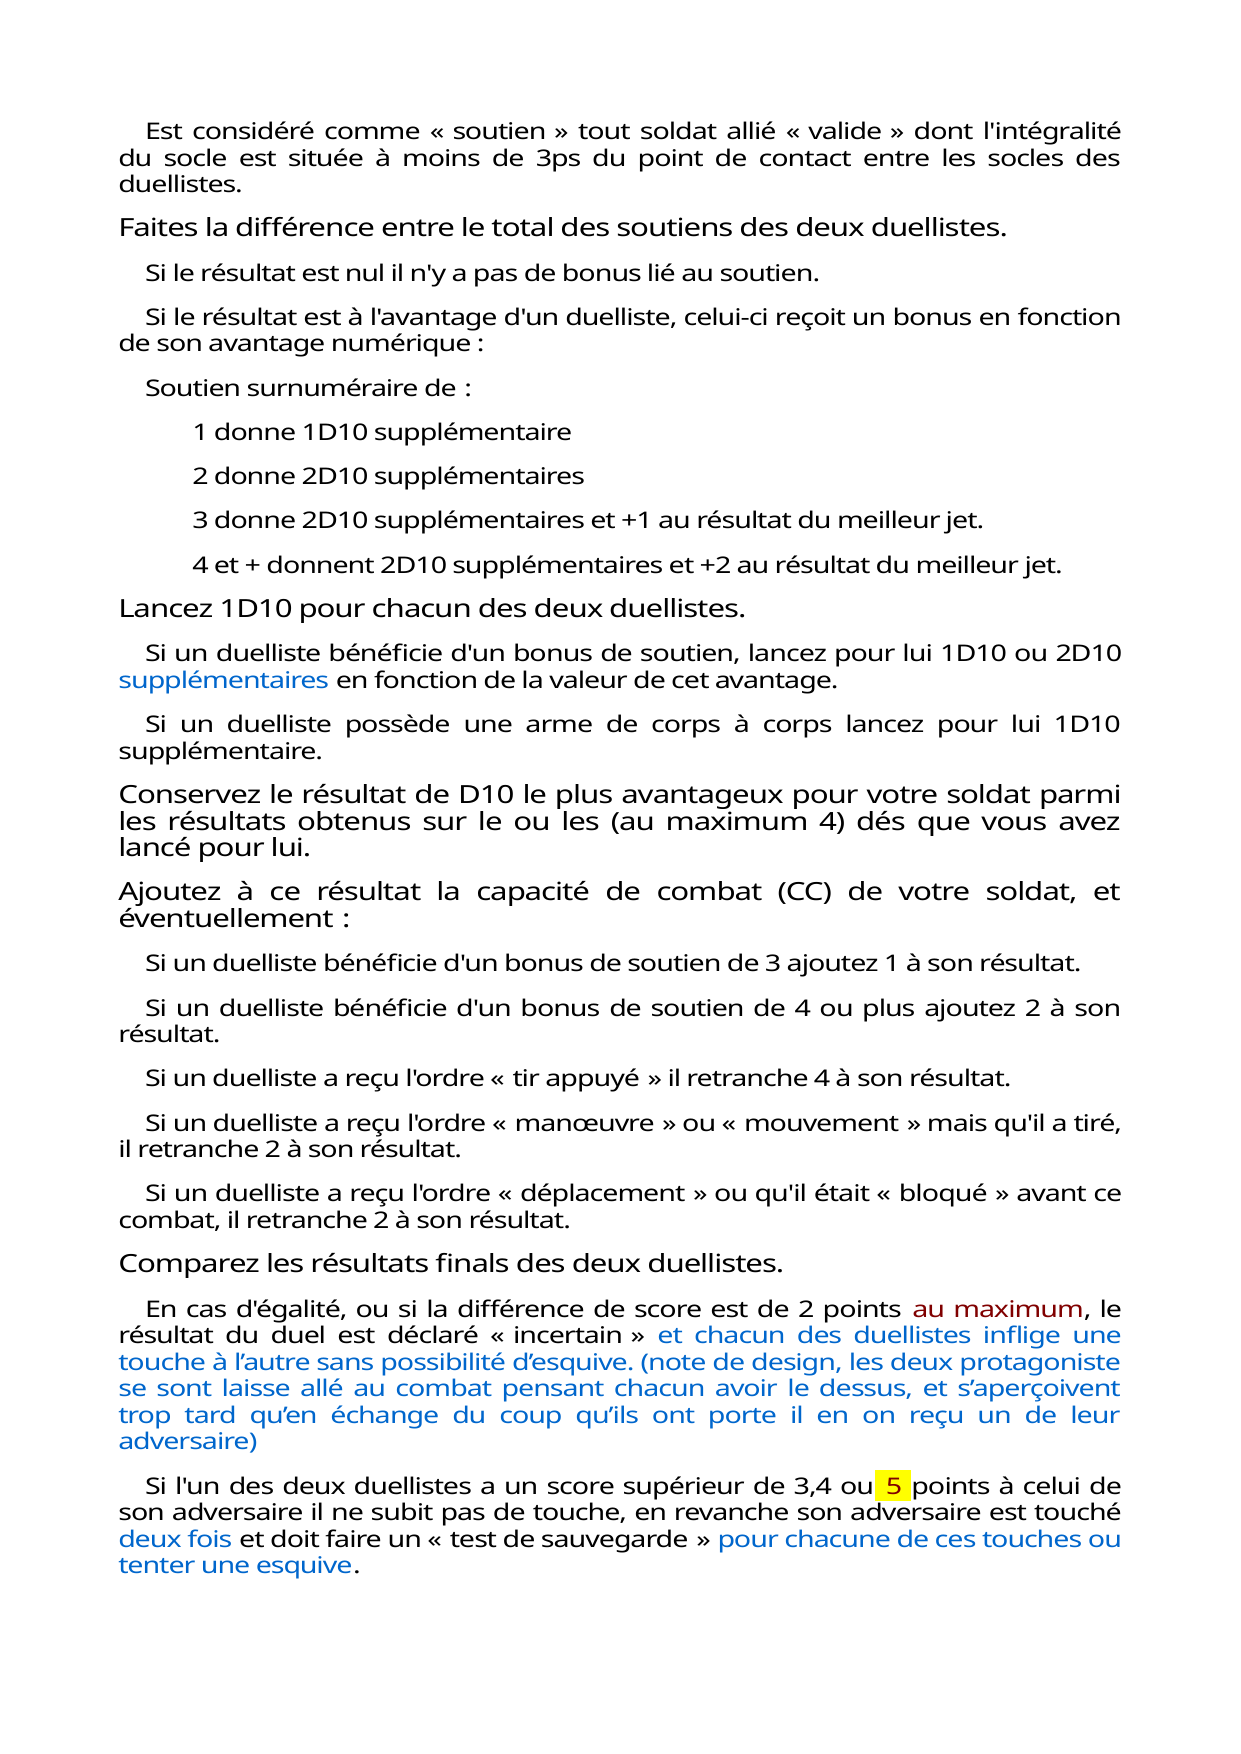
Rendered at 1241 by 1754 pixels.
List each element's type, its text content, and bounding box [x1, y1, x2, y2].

text En cas d'égalité, ou si la différence de score est de 2 points au maximum, le résultat du duel est déclaré « incertain » et chacun des duellistes inflige une touche à l’autre sans possibilité d’esquive. (note de design, les deux protagoniste se sont laisse allé au combat pensant chacun avoir le dessus, et s’aperçoivent trop tard qu’en échange du coup qu’ils ont porte il en on reçu un de leur adversaire) [118, 1296, 1122, 1455]
text 2 donne 2D10 supplémentaires [118, 463, 1122, 490]
text Si un duelliste bénéficie d'un bonus de soutien, lancez pour lui 1D10 ou 2D10 supplémentaires en fonction de la valeur de cet avantage. [118, 641, 1122, 694]
text Si un duelliste a reçu l'ordre « déplacement » ou qu'il était « bloqué » avant ce combat, il retranche 2 à son résultat. [118, 1181, 1122, 1234]
text Si le résultat est nul il n'y a pas de bonus lié au soutien. [118, 260, 1122, 286]
text Soutien surnuméraire de : [118, 375, 1122, 401]
text Si un duelliste a reçu l'ordre « tir appuyé » il retranche 4 à son résultat. [118, 1066, 1122, 1092]
text Si un duelliste possède une arme de corps à corps lancez pour lui 1D10 supplémentaire. [118, 711, 1122, 764]
text Si un duelliste a reçu l'ordre « manœuvre » ou « mouvement » mais qu'il a tiré, il retranche 2 à son résultat. [118, 1110, 1122, 1163]
text Comparez les résultats finals des deux duellistes. [118, 1251, 1122, 1278]
text Est considéré comme « soutien » tout soldat allié « valide » dont l'intégralité du socle est située à moins de 3ps du point de contact entre les socles des duellistes. [118, 118, 1122, 198]
text Ajoutez à ce résultat la capacité de combat (CC) de votre soldat, et éventuellement : [118, 879, 1122, 933]
text Si le résultat est à l'avantage d'un duelliste, celui-ci reçoit un bonus en fonction de son avantage numérique : [118, 304, 1122, 357]
text Faites la différence entre le total des soutiens des deux duellistes. [118, 216, 1122, 242]
text 4 et + donnent 2D10 supplémentaires et +2 au résultat du meilleur jet. [118, 552, 1122, 578]
text 3 donne 2D10 supplémentaires et +1 au résultat du meilleur jet. [118, 508, 1122, 534]
text Conservez le résultat de D10 le plus avantageux pour votre soldat parmi les résultats obtenus sur le ou les (au maximum 4) dés que vous avez lancé pour lui. [118, 782, 1122, 862]
text 1 donne 1D10 supplémentaire [118, 419, 1122, 446]
text Si l'un des deux duellistes a un score supérieur de 3,4 ou 5 points à celui de son adversaire il ne subit pas de touche, en revanche son adversaire est touché deux fois et doit faire un « test de sauvegarde » pour chacune de ces touches ou tenter une esquive. [118, 1473, 1122, 1579]
text Si un duelliste bénéficie d'un bonus de soutien de 3 ajoutez 1 à son résultat. [118, 950, 1122, 977]
text Si un duelliste bénéficie d'un bonus de soutien de 4 ou plus ajoutez 2 à son résultat. [118, 995, 1122, 1048]
text Lancez 1D10 pour chacun des deux duellistes. [118, 596, 1122, 623]
